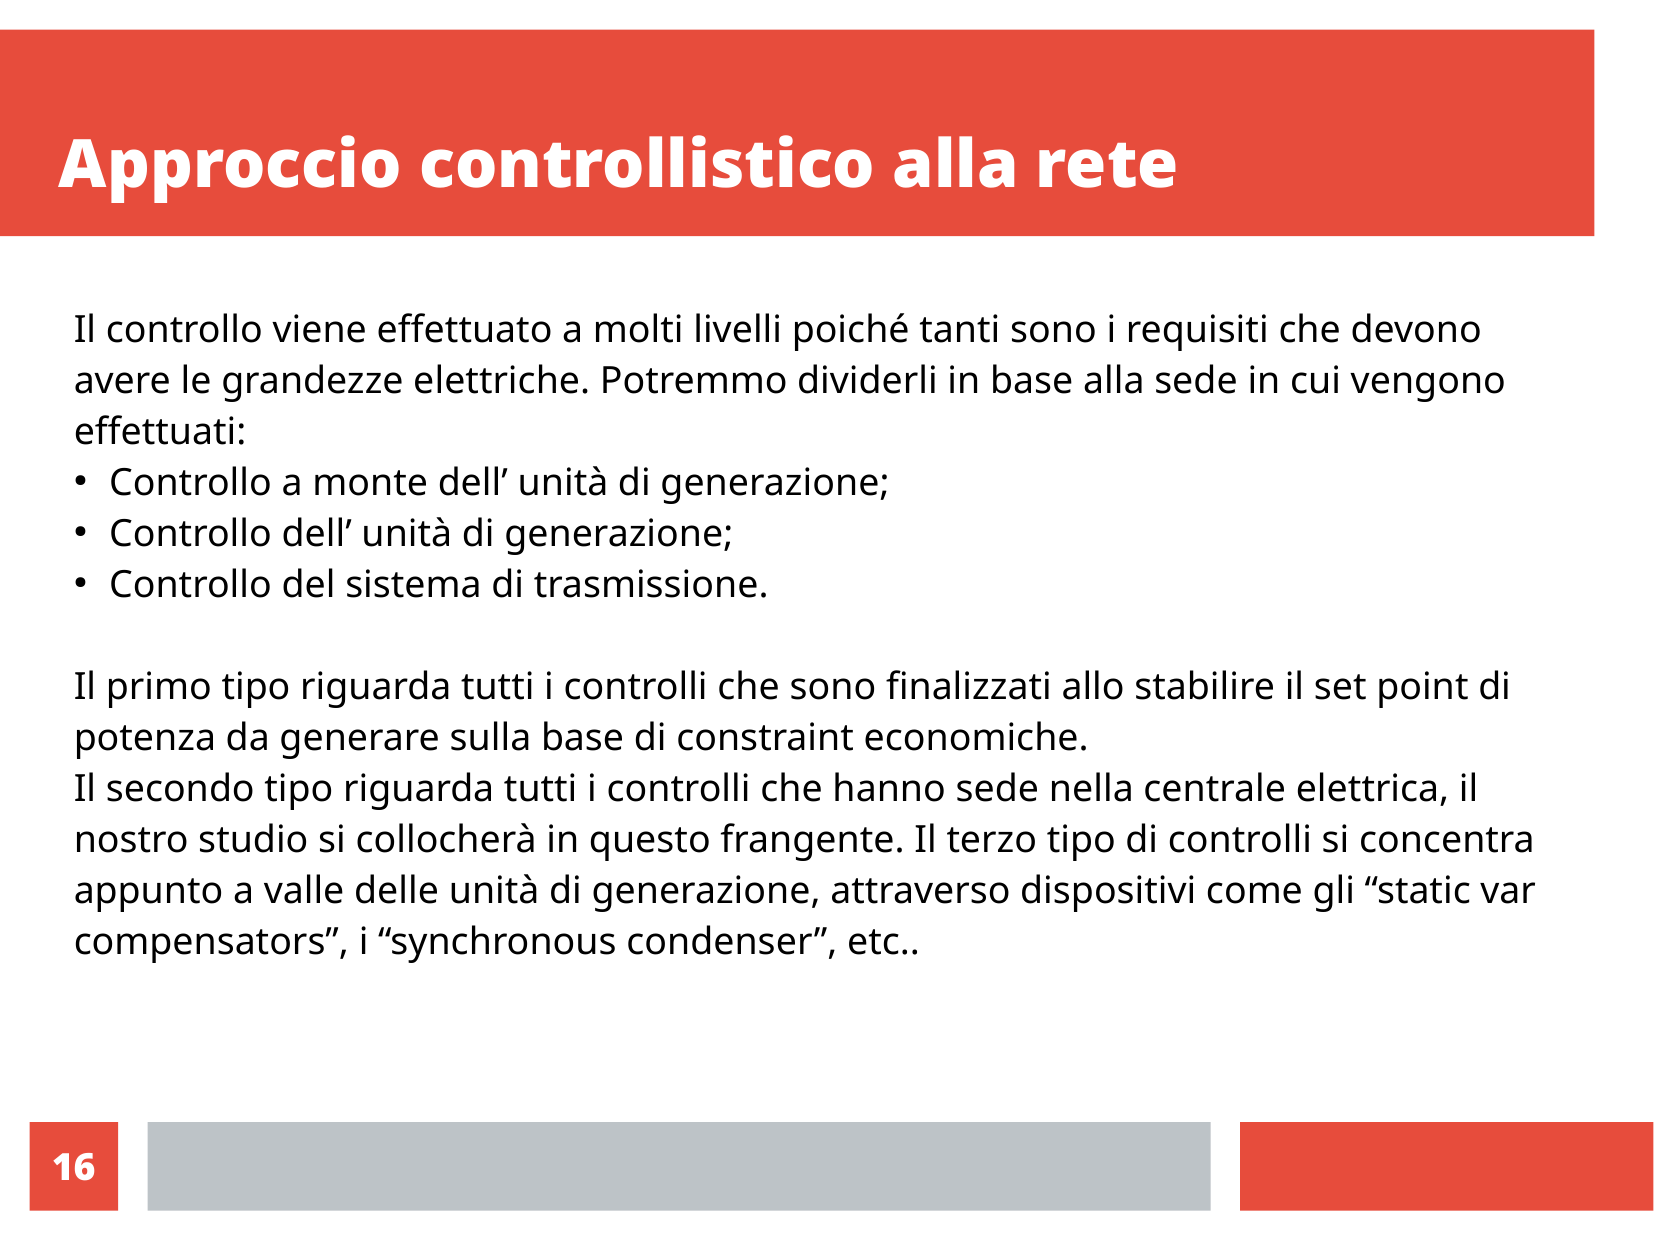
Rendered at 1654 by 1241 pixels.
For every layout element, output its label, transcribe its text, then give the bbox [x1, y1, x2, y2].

text_box Il controllo viene effettuato a molti livelli poiché tanti sono i requisiti che devono avere le grandezze elettriche. Potremmo dividerli in base alla sede in cui vengono effettuati: Controllo a monte dell’ unità di generazione; Controllo dell’ unità di generazione; Controllo del sistema di trasmissione. Il primo tipo riguarda tutti i controlli che sono finalizzati allo stabilire il set point di potenza da generare sulla base di constraint economiche. Il secondo tipo riguarda tutti i controlli che hanno sede nella centrale elettrica, il nostro studio si collocherà in questo frangente. Il terzo tipo di controlli si concentra appunto a valle delle unità di generazione, attraverso dispositivi come gli “static var compensators”, i “synchronous condenser”, etc.. [59, 295, 1595, 876]
title Approccio controllistico alla rete [59, 59, 1595, 207]
